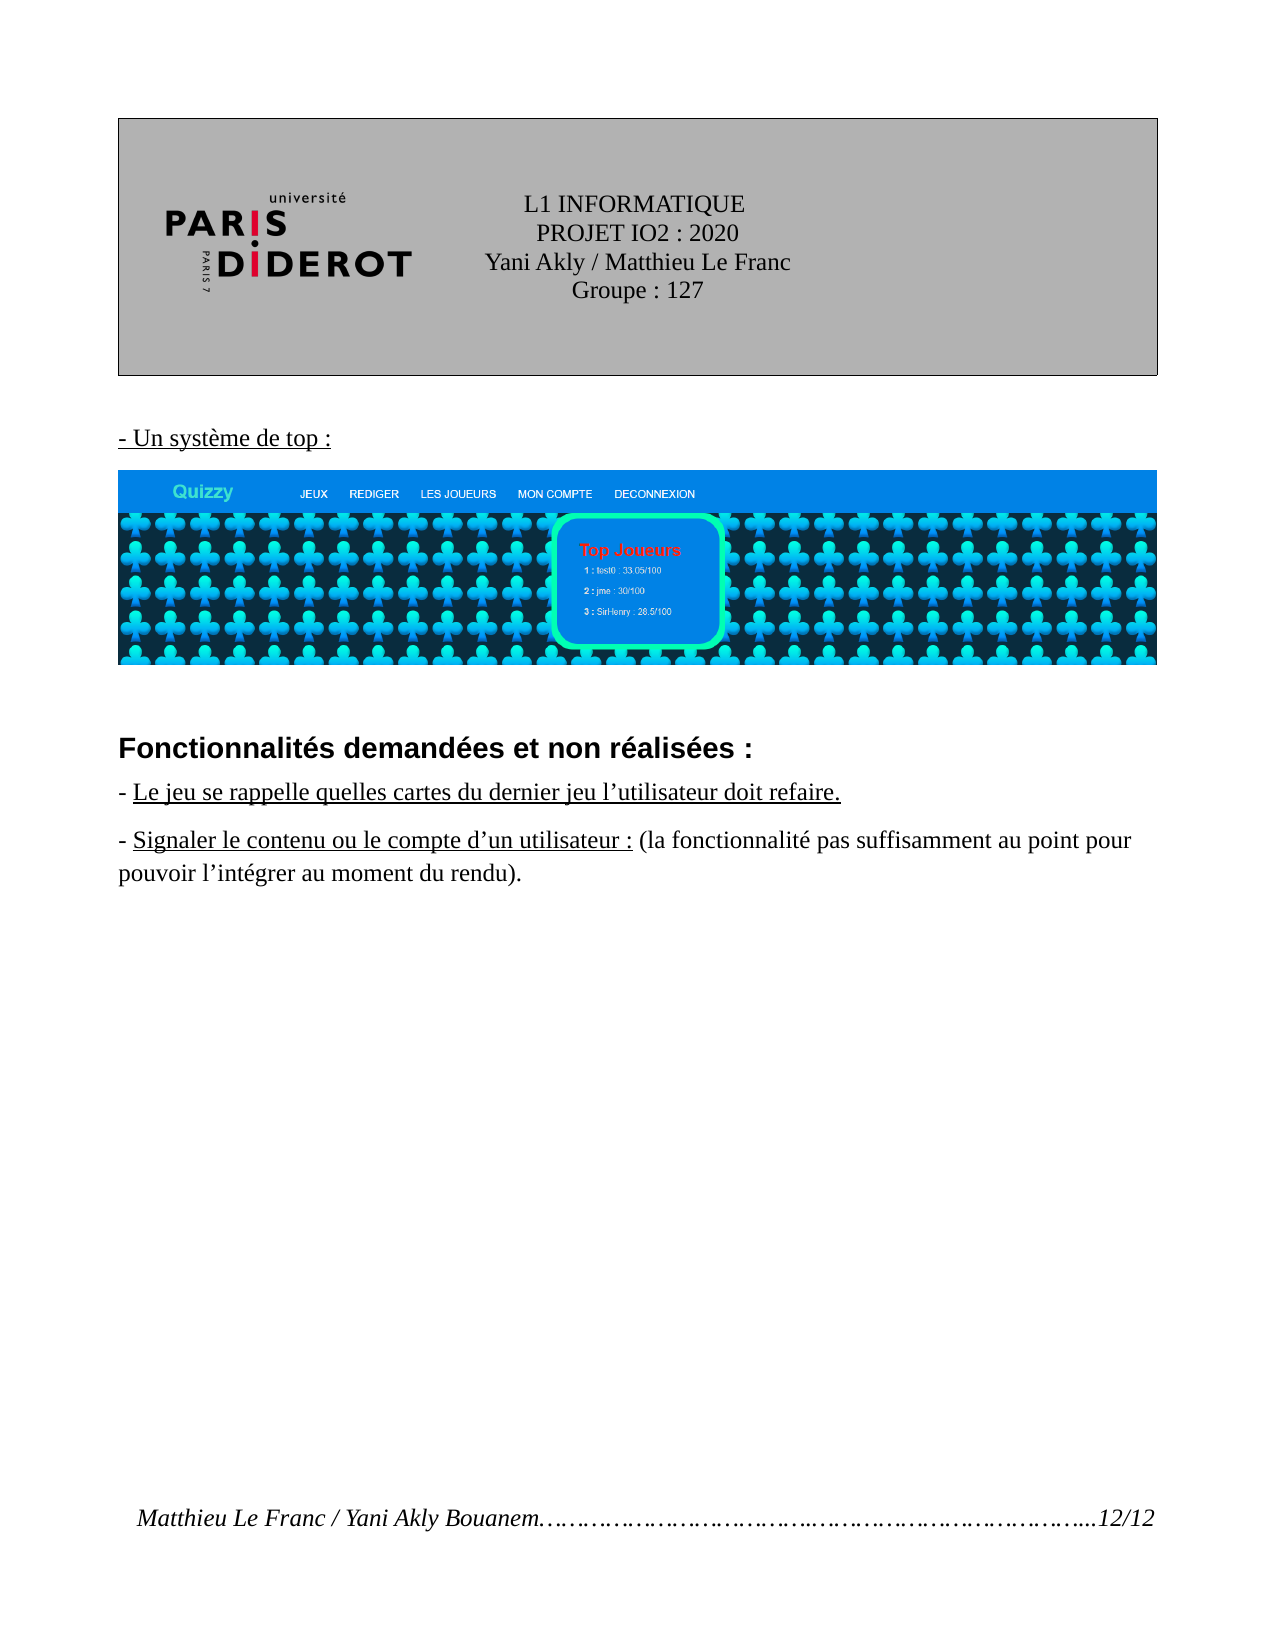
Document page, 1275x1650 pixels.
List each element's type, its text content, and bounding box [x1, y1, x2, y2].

text - Un système de top : [118, 423, 1157, 451]
subtitle Fonctionnalités demandées et non réalisées : [118, 731, 1157, 765]
picture [167, 193, 411, 292]
picture [118, 470, 1157, 665]
text - Signaler le contenu ou le compte d’un utilisateur : (la fonctionnalité pas suffisamment au point pour pouvoir l’intégrer au moment du rendu). [118, 825, 1157, 887]
text - Le jeu se rappelle quelles cartes du dernier jeu l’utilisateur doit refaire. [118, 777, 1157, 806]
